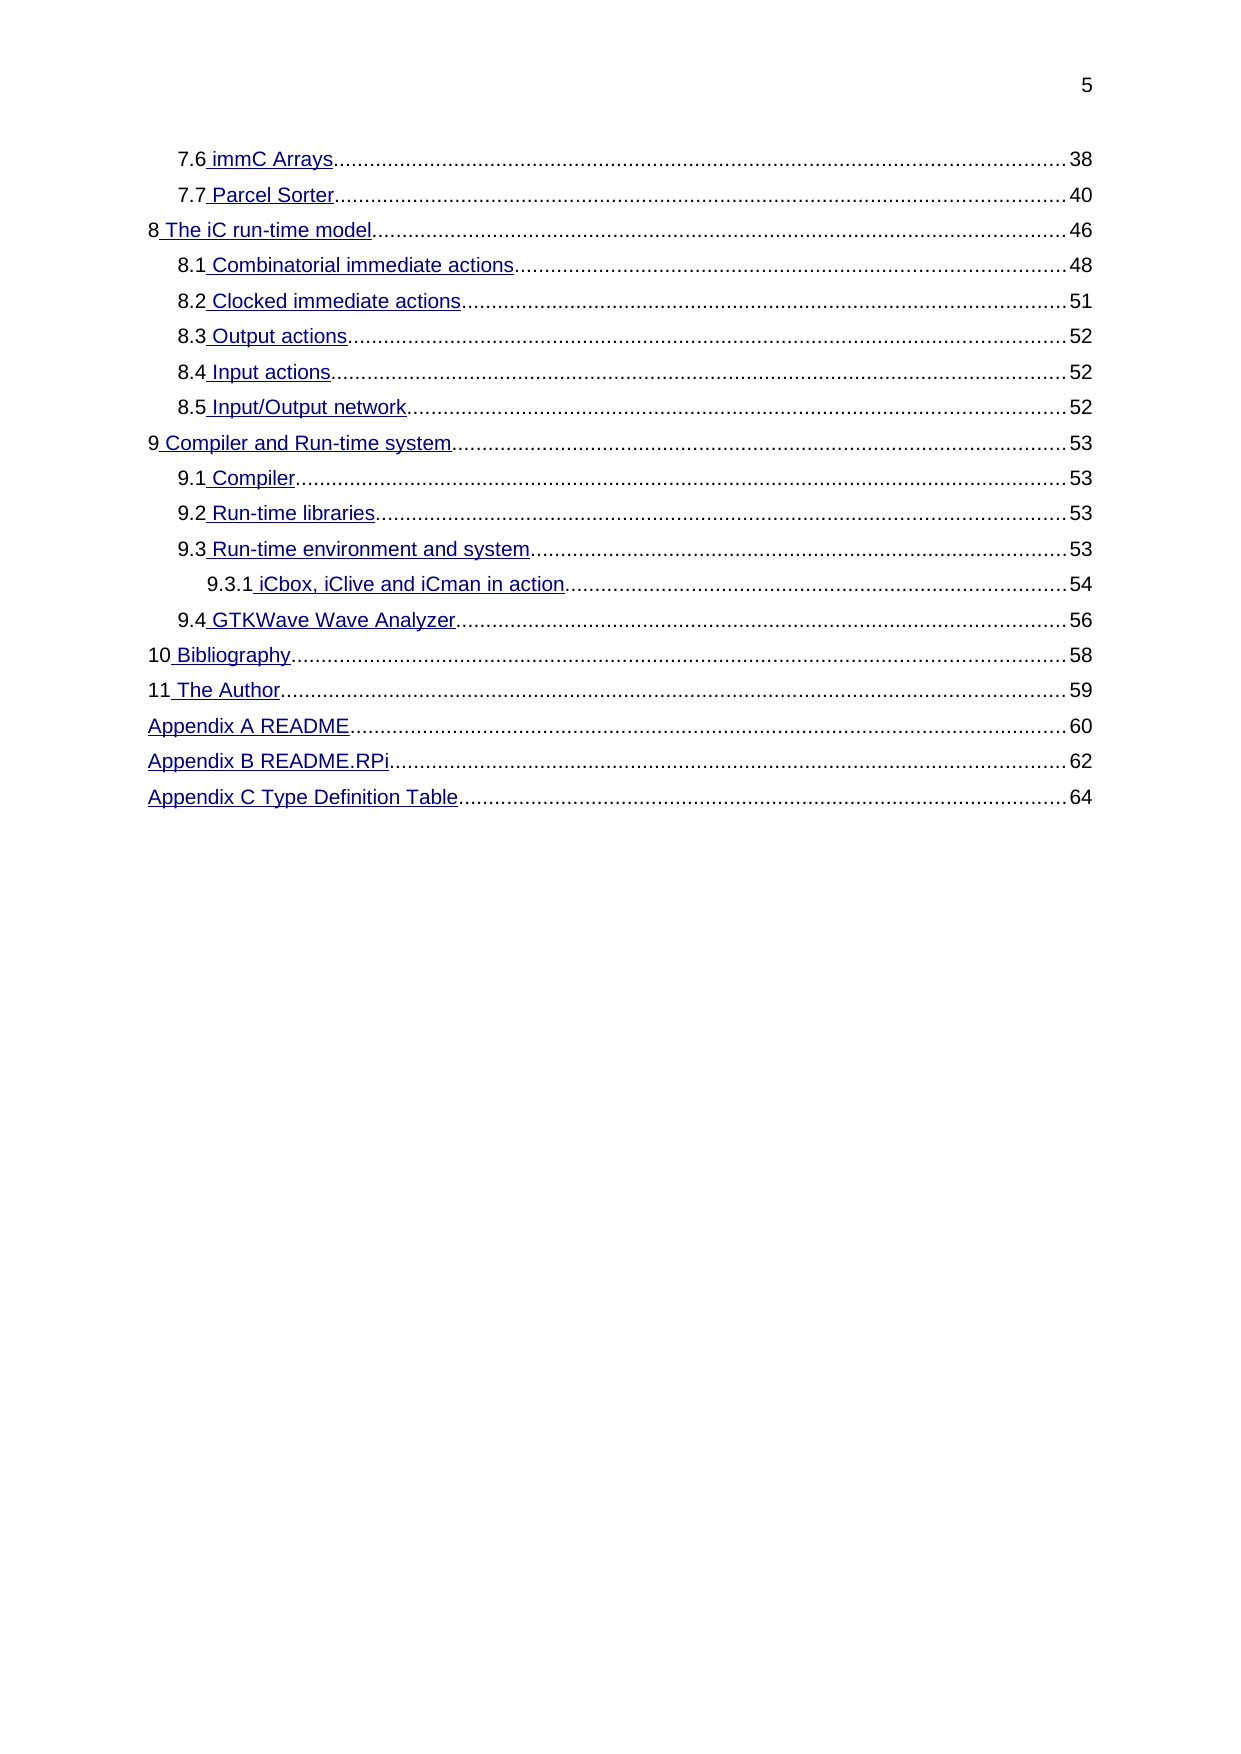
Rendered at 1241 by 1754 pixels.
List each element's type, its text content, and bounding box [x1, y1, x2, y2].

text 8.1 Combinatorial immediate actions 48 [177, 254, 1092, 278]
text 7.6 immC Arrays 38 [177, 148, 1092, 171]
text 9.3.1 iCbox, iClive and iCman in action 54 [207, 573, 1092, 596]
text Appendix B README.RPi 62 [148, 750, 1092, 773]
text 9.1 Compiler 53 [177, 466, 1092, 490]
text 7.7 Parcel Sorter 40 [177, 183, 1092, 207]
text 8.4 Input actions 52 [177, 360, 1092, 384]
text 10 Bibliography 58 [148, 643, 1092, 667]
text Appendix C Type Definition Table 64 [148, 785, 1092, 809]
text 8.5 Input/Output network 52 [177, 396, 1092, 419]
text 9.3 Run-time environment and system 53 [177, 537, 1092, 561]
text 8.3 Output actions 52 [177, 325, 1092, 348]
text Appendix A README 60 [148, 714, 1092, 738]
text 9 Compiler and Run-time system 53 [148, 431, 1092, 455]
text 8 The iC run-time model 46 [148, 218, 1092, 242]
text 11 The Author 59 [148, 679, 1092, 703]
text 9.4 GTKWave Wave Analyzer 56 [177, 608, 1092, 632]
text 9.2 Run-time libraries 53 [177, 502, 1092, 526]
text 8.2 Clocked immediate actions 51 [177, 289, 1092, 313]
